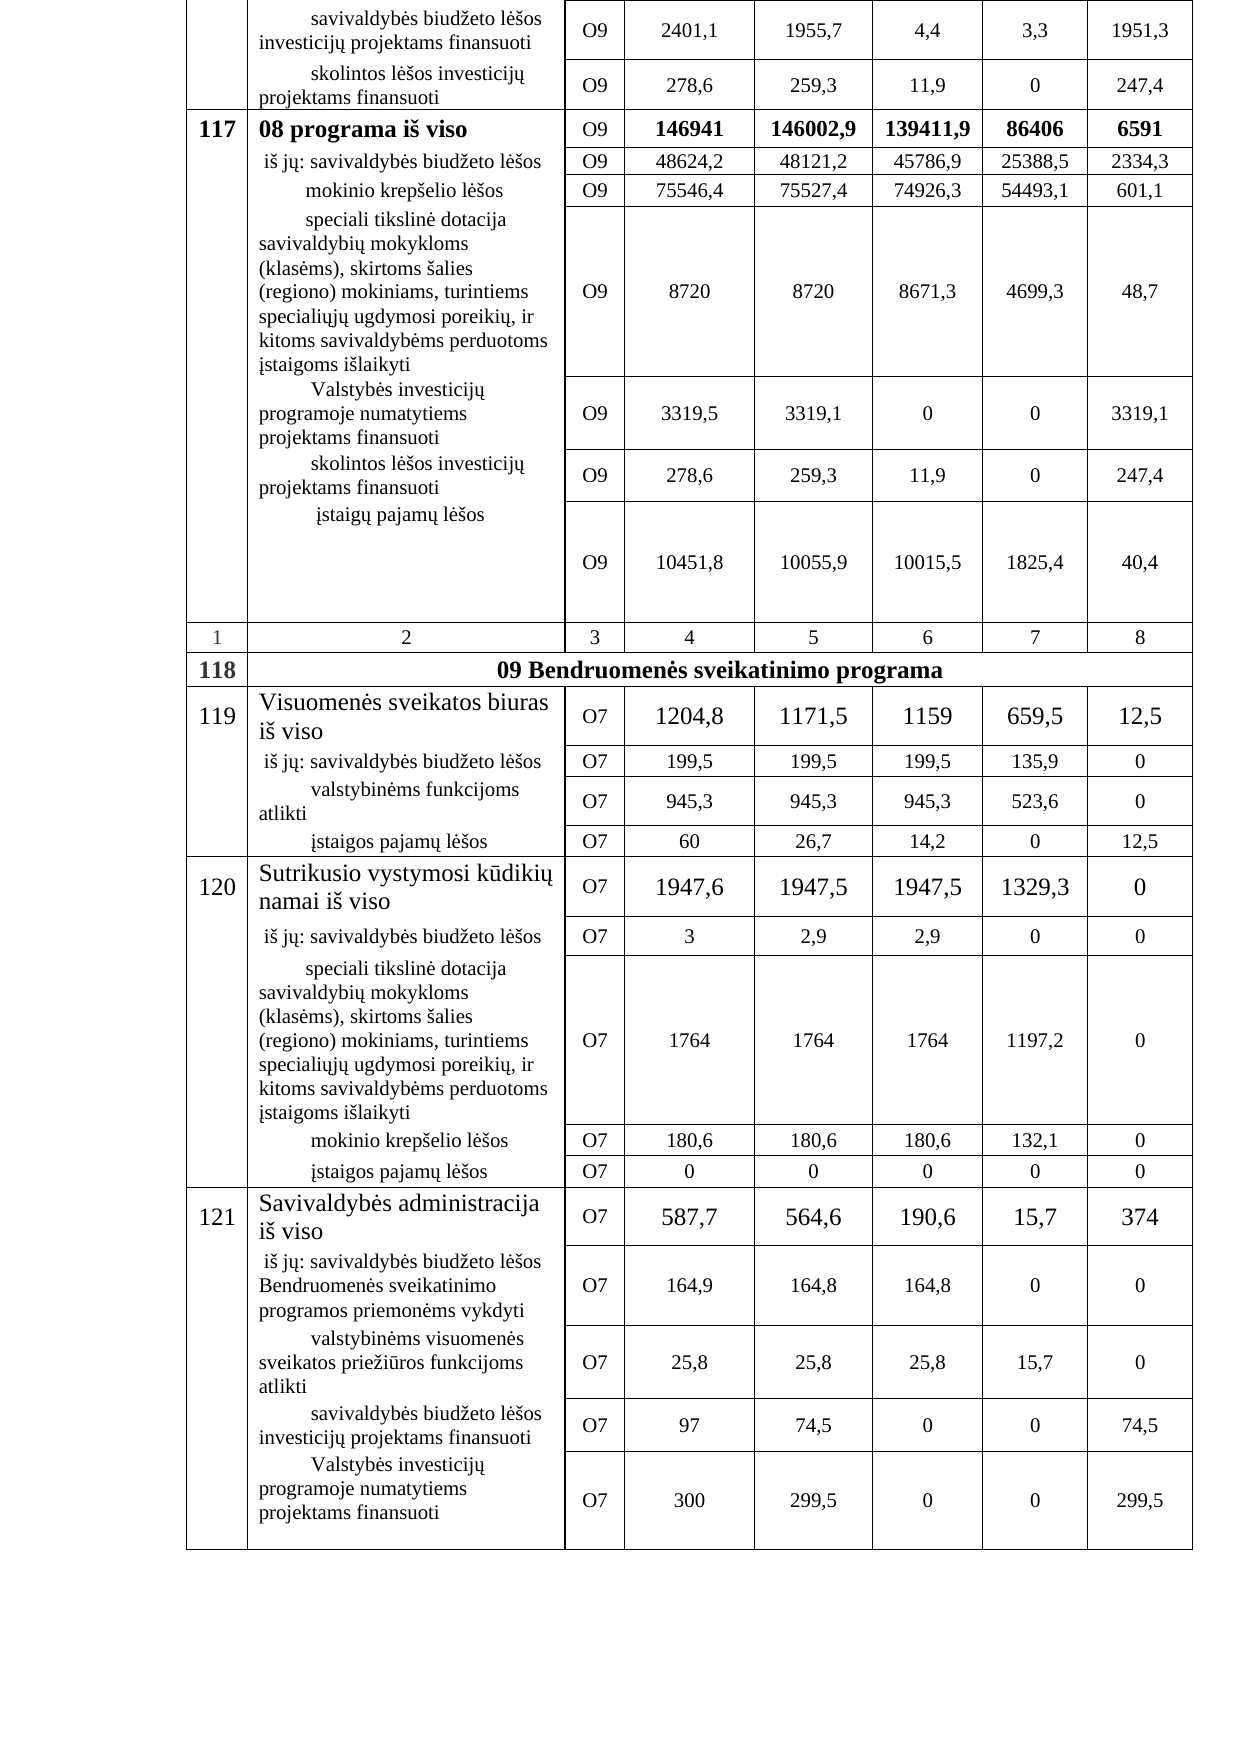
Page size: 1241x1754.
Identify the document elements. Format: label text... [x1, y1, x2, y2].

table_cell 164,8 [755, 1246, 872, 1325]
table_cell 0 [983, 1156, 1087, 1187]
table_cell 374 [1088, 1188, 1192, 1245]
table_cell 132,1 [983, 1125, 1087, 1155]
table_cell 0 [1088, 1246, 1192, 1325]
table_cell skolintos lėšos investicijų projektams finansuoti [248, 59, 564, 109]
table_cell 121 [187, 1188, 247, 1245]
table_cell 4 [625, 623, 754, 652]
table_cell Valstybės investicijų programoje numatytiems projektams finansuoti [248, 376, 564, 449]
table_cell 2334,3 [1088, 148, 1192, 173]
table_cell 75527,4 [755, 175, 872, 206]
table_cell 1159 [873, 687, 982, 744]
table_cell 164,9 [625, 1246, 754, 1325]
table_cell [187, 376, 247, 449]
table_cell 259,3 [755, 450, 872, 501]
table_cell 1947,6 [625, 857, 754, 916]
table_cell 10015,5 [873, 502, 982, 622]
table_cell 8720 [755, 207, 872, 376]
table_cell 1947,5 [873, 857, 982, 916]
table_cell O9 [566, 148, 624, 173]
table_cell O7 [566, 1125, 624, 1155]
table_cell O7 [566, 1156, 624, 1187]
table_cell 74926,3 [873, 175, 982, 206]
table_cell 0 [983, 917, 1087, 954]
table_cell įstaigų pajamų lėšos [248, 501, 564, 622]
table_cell iš jų: savivaldybės biudžeto lėšos [248, 147, 564, 173]
table_cell 2401,1 [625, 1, 754, 59]
table_cell 0 [873, 377, 982, 449]
table_cell O7 [566, 746, 624, 776]
table_cell 1197,2 [983, 956, 1087, 1124]
table_cell 6 [873, 623, 982, 652]
table_cell 4,4 [873, 1, 982, 59]
table_cell [187, 1451, 247, 1548]
table_cell O9 [566, 450, 624, 501]
table_cell 120 [187, 857, 247, 916]
table_cell 75546,4 [625, 175, 754, 206]
table_cell 180,6 [625, 1125, 754, 1155]
table_cell mokinio krepšelio lėšos [248, 174, 564, 206]
table_cell O9 [566, 502, 624, 622]
table_cell 0 [1088, 1125, 1192, 1155]
table_cell 117 [187, 110, 247, 147]
table_cell 119 [187, 687, 247, 744]
table_cell [187, 1124, 247, 1155]
table_cell 0 [983, 1246, 1087, 1325]
table_cell 3,3 [983, 1, 1087, 59]
table_cell 0 [873, 1452, 982, 1548]
table_cell 48624,2 [625, 148, 754, 173]
table_cell [187, 1398, 247, 1451]
table_cell speciali tikslinė dotacija savivaldybių mokykloms (klasėms), skirtoms šalies (regiono) mokiniams, turintiems specialiųjų ugdymosi poreikių, ir kitoms savivaldybėms perduotoms įstaigoms išlaikyti [248, 206, 564, 376]
table_cell [187, 174, 247, 206]
table_cell Sutrikusio vystymosi kūdikių namai iš viso [248, 857, 564, 916]
table_cell 74,5 [755, 1399, 872, 1451]
table_cell O7 [566, 1246, 624, 1325]
table_cell 2,9 [755, 917, 872, 954]
table_cell 1 [187, 623, 247, 652]
table_cell 48,7 [1088, 207, 1192, 376]
table_cell 25388,5 [983, 148, 1087, 173]
table_cell 25,8 [755, 1326, 872, 1398]
table_cell Valstybės investicijų programoje numatytiems projektams finansuoti [248, 1451, 564, 1548]
table_cell 0 [1088, 1156, 1192, 1187]
table_cell speciali tikslinė dotacija savivaldybių mokykloms (klasėms), skirtoms šalies (regiono) mokiniams, turintiems specialiųjų ugdymosi poreikių, ir kitoms savivaldybėms perduotoms įstaigoms išlaikyti [248, 955, 564, 1124]
table_cell 190,6 [873, 1188, 982, 1245]
table_cell [187, 916, 247, 954]
table_cell 4699,3 [983, 207, 1087, 376]
table_cell 2 [248, 623, 564, 652]
table_cell 11,9 [873, 450, 982, 501]
table_cell 97 [625, 1399, 754, 1451]
table_cell O7 [566, 917, 624, 954]
table_cell 587,7 [625, 1188, 754, 1245]
table_cell O7 [566, 1452, 624, 1548]
table_cell 0 [983, 826, 1087, 856]
table_cell savivaldybės biudžeto lėšos investicijų projektams finansuoti [248, 1398, 564, 1451]
table_cell 199,5 [755, 746, 872, 776]
table_cell 15,7 [983, 1188, 1087, 1245]
table_cell 86406 [983, 110, 1087, 147]
table_cell 945,3 [625, 777, 754, 825]
table_cell 1329,3 [983, 857, 1087, 916]
table_cell [187, 501, 247, 622]
table_cell 0 [983, 1452, 1087, 1548]
table_cell mokinio krepšelio lėšos [248, 1124, 564, 1155]
table_cell 25,8 [625, 1326, 754, 1398]
table_cell O9 [566, 175, 624, 206]
table_cell iš jų: savivaldybės biudžeto lėšos [248, 916, 564, 954]
table_cell 564,6 [755, 1188, 872, 1245]
table_cell 1171,5 [755, 687, 872, 744]
table_cell skolintos lėšos investicijų projektams finansuoti [248, 449, 564, 501]
table_cell [187, 745, 247, 776]
table_cell 146002,9 [755, 110, 872, 147]
table_cell [187, 776, 247, 825]
table_cell 0 [983, 1399, 1087, 1451]
table_cell 10055,9 [755, 502, 872, 622]
table_cell O7 [566, 1326, 624, 1398]
table_cell 259,3 [755, 60, 872, 109]
table_cell 3 [625, 917, 754, 954]
table_cell valstybinėms visuomenės sveikatos priežiūros funkcijoms atlikti [248, 1325, 564, 1398]
table_cell [187, 449, 247, 501]
table_cell O9 [566, 1, 624, 59]
table_cell 299,5 [1088, 1452, 1192, 1548]
table_cell 3 [566, 623, 624, 652]
table_cell O7 [566, 777, 624, 825]
table_cell 6591 [1088, 110, 1192, 147]
table_cell 8720 [625, 207, 754, 376]
table_cell 1204,8 [625, 687, 754, 744]
table_cell 0 [755, 1156, 872, 1187]
table_cell Savivaldybės administracija iš viso [248, 1188, 564, 1245]
table_cell 164,8 [873, 1246, 982, 1325]
table_cell 0 [625, 1156, 754, 1187]
table_cell valstybinėms funkcijoms atlikti [248, 776, 564, 825]
table_cell 8 [1088, 623, 1192, 652]
table_cell O7 [566, 1399, 624, 1451]
table_cell 8671,3 [873, 207, 982, 376]
table_cell [187, 1155, 247, 1187]
table_cell savivaldybės biudžeto lėšos investicijų projektams finansuoti [248, 0, 564, 59]
table_cell 09 Bendruomenės sveikatinimo programa [248, 653, 1192, 686]
table_cell 601,1 [1088, 175, 1192, 206]
table_cell 300 [625, 1452, 754, 1548]
table_cell 12,5 [1088, 687, 1192, 744]
table_cell 0 [983, 377, 1087, 449]
table_cell [187, 0, 247, 59]
table_cell 45786,9 [873, 148, 982, 173]
table_cell [187, 1245, 247, 1325]
table_cell 0 [983, 450, 1087, 501]
table_cell 0 [1088, 956, 1192, 1124]
table_cell 0 [1088, 857, 1192, 916]
table_cell 1825,4 [983, 502, 1087, 622]
table_cell 3319,5 [625, 377, 754, 449]
table_cell 0 [873, 1399, 982, 1451]
table_cell 11,9 [873, 60, 982, 109]
table_cell 08 programa iš viso [248, 110, 564, 147]
table_cell 199,5 [873, 746, 982, 776]
table_cell O7 [566, 1188, 624, 1245]
table_cell įstaigos pajamų lėšos [248, 1155, 564, 1187]
table_cell 7 [983, 623, 1087, 652]
table_cell 945,3 [873, 777, 982, 825]
table_cell 118 [187, 653, 247, 686]
table_cell 0 [1088, 746, 1192, 776]
table_cell 247,4 [1088, 450, 1192, 501]
table_cell 26,7 [755, 826, 872, 856]
table_cell 180,6 [873, 1125, 982, 1155]
table_cell 15,7 [983, 1326, 1087, 1398]
table_cell 25,8 [873, 1326, 982, 1398]
table_cell 278,6 [625, 450, 754, 501]
table_cell 1955,7 [755, 1, 872, 59]
table_cell 3319,1 [1088, 377, 1192, 449]
table_cell [187, 955, 247, 1124]
table_cell [187, 825, 247, 856]
table_cell 0 [1088, 1326, 1192, 1398]
table_cell Visuomenės sveikatos biuras iš viso [248, 687, 564, 744]
table_cell O7 [566, 826, 624, 856]
table_cell O7 [566, 857, 624, 916]
table_cell 523,6 [983, 777, 1087, 825]
table_cell O9 [566, 377, 624, 449]
table_cell įstaigos pajamų lėšos [248, 825, 564, 856]
table_cell O7 [566, 687, 624, 744]
table_cell 299,5 [755, 1452, 872, 1548]
table_cell [187, 59, 247, 109]
table_cell 945,3 [755, 777, 872, 825]
table_cell 1764 [625, 956, 754, 1124]
table_cell 135,9 [983, 746, 1087, 776]
table_cell 12,5 [1088, 826, 1192, 856]
table_cell 1764 [873, 956, 982, 1124]
table_cell 0 [983, 60, 1087, 109]
table_cell 1947,5 [755, 857, 872, 916]
table_cell 247,4 [1088, 60, 1192, 109]
table_cell O9 [566, 207, 624, 376]
table_cell 14,2 [873, 826, 982, 856]
table_cell iš jų: savivaldybės biudžeto lėšos [248, 745, 564, 776]
table_cell 3319,1 [755, 377, 872, 449]
table_cell 60 [625, 826, 754, 856]
table_cell 10451,8 [625, 502, 754, 622]
table_cell 180,6 [755, 1125, 872, 1155]
table_cell O9 [566, 60, 624, 109]
table_cell O7 [566, 956, 624, 1124]
table_cell 48121,2 [755, 148, 872, 173]
table_cell O9 [566, 110, 624, 147]
table_cell 1764 [755, 956, 872, 1124]
table_cell 5 [755, 623, 872, 652]
table_cell 54493,1 [983, 175, 1087, 206]
table_cell 40,4 [1088, 502, 1192, 622]
table_cell 0 [1088, 777, 1192, 825]
table_cell 659,5 [983, 687, 1087, 744]
table_cell 278,6 [625, 60, 754, 109]
table_cell [187, 206, 247, 376]
table_cell 139411,9 [873, 110, 982, 147]
table_cell 0 [873, 1156, 982, 1187]
table_cell 0 [1088, 917, 1192, 954]
table_cell iš jų: savivaldybės biudžeto lėšos Bendruomenės sveikatinimo programos priemonėms vykdyti [248, 1245, 564, 1325]
table_cell 74,5 [1088, 1399, 1192, 1451]
table_cell 1951,3 [1088, 1, 1192, 59]
table_cell 2,9 [873, 917, 982, 954]
table_cell [187, 147, 247, 173]
table_cell 199,5 [625, 746, 754, 776]
table_cell [187, 1325, 247, 1398]
table_cell 146941 [625, 110, 754, 147]
